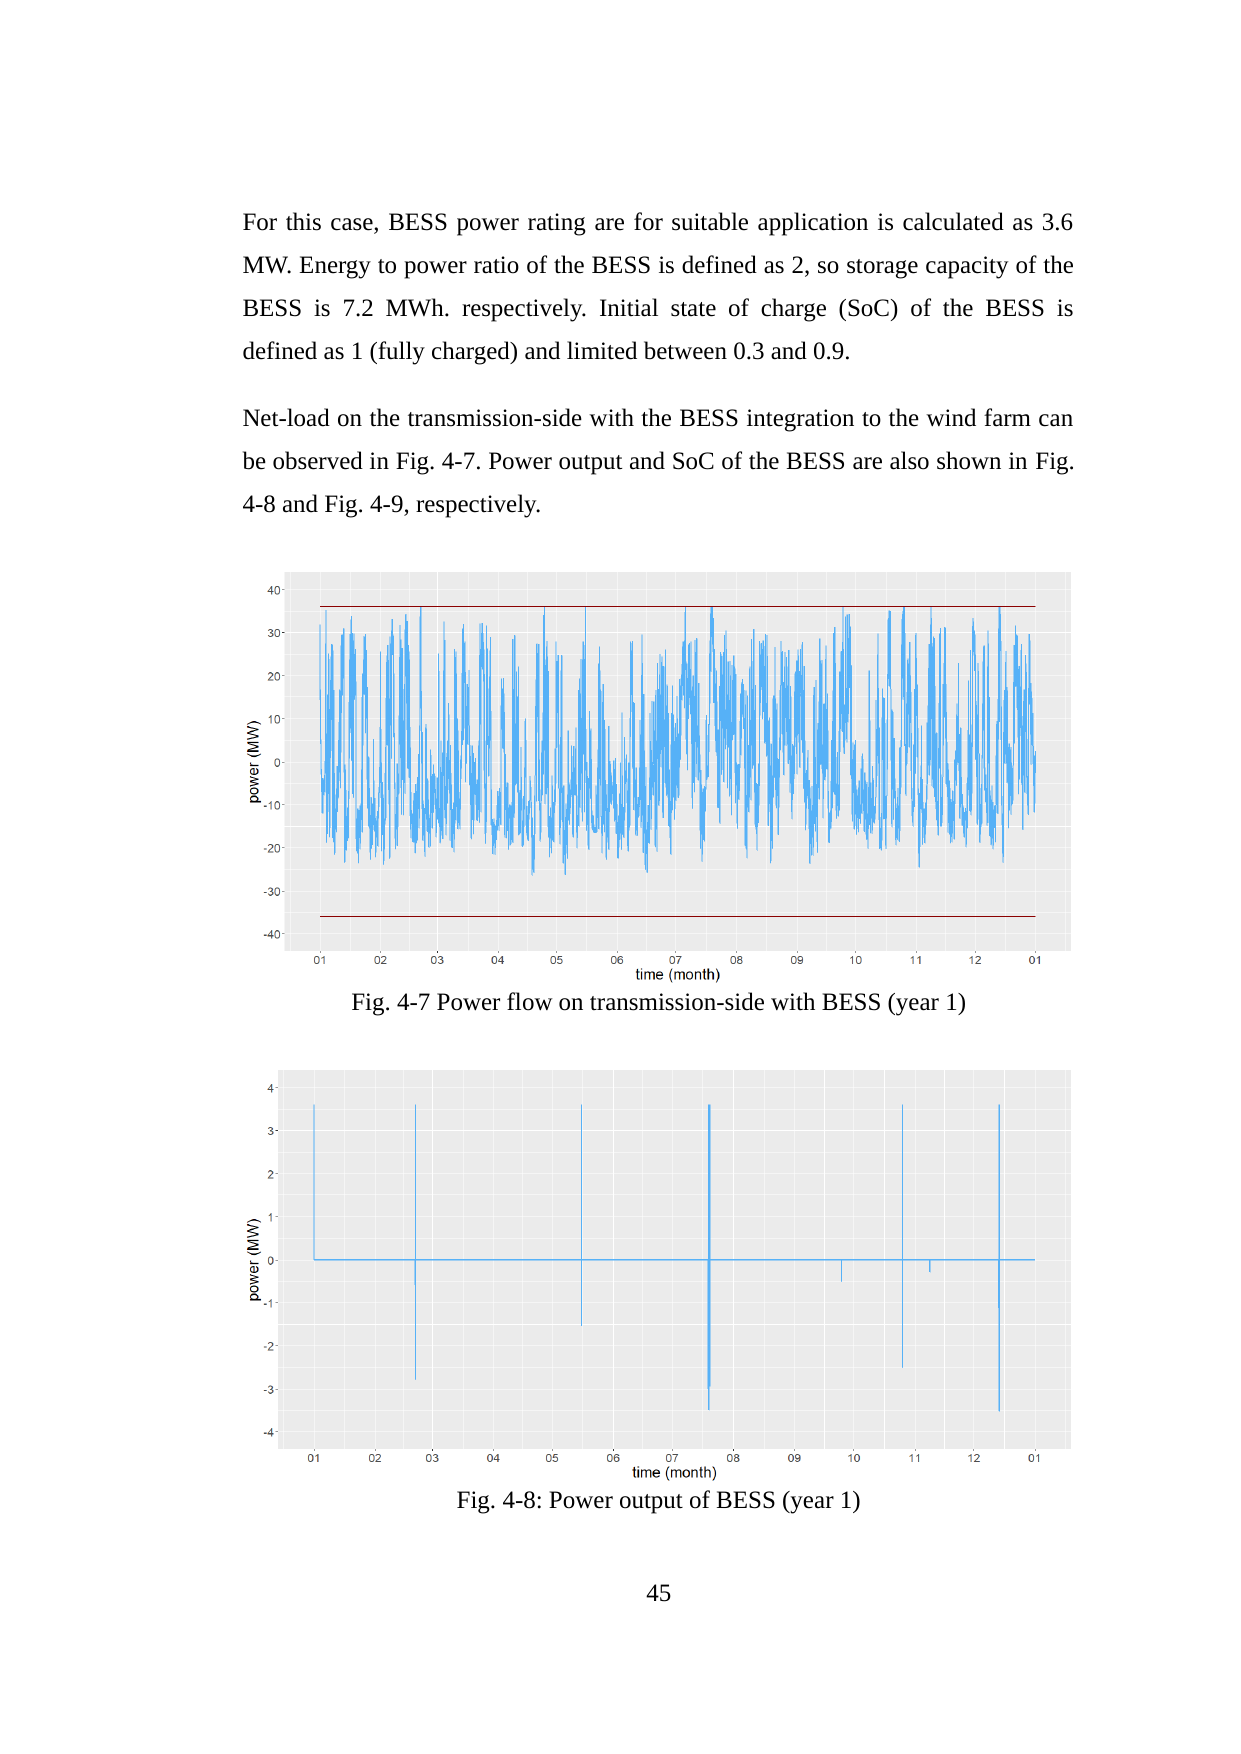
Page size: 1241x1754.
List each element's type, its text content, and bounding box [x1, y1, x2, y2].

picture [242, 568, 1075, 985]
text For this case, BESS power rating are for suitable application is calculated as 3.6 MW. Energy to power ratio of the BESS is defined as 2, so storage capacity of the BESS is 7.2 MWh. respectively. Initial state of charge (SoC) of the BESS is defined as 1 (fully charged) and limited between 0.3 and 0.9. [242, 207, 1075, 365]
text Fig. 4-7 Power flow on transmission-side with BESS (year 1) [242, 985, 1075, 1016]
text Net-load on the transmission-side with the BESS integration to the wind farm can be observed in Fig. 4-7. Power output and SoC of the BESS are also shown in Fig. 4-8 and Fig. 4-9, respectively. [242, 403, 1075, 518]
text Fig. 4-8: Power output of BESS (year 1) [242, 1483, 1075, 1514]
picture [242, 1066, 1075, 1483]
